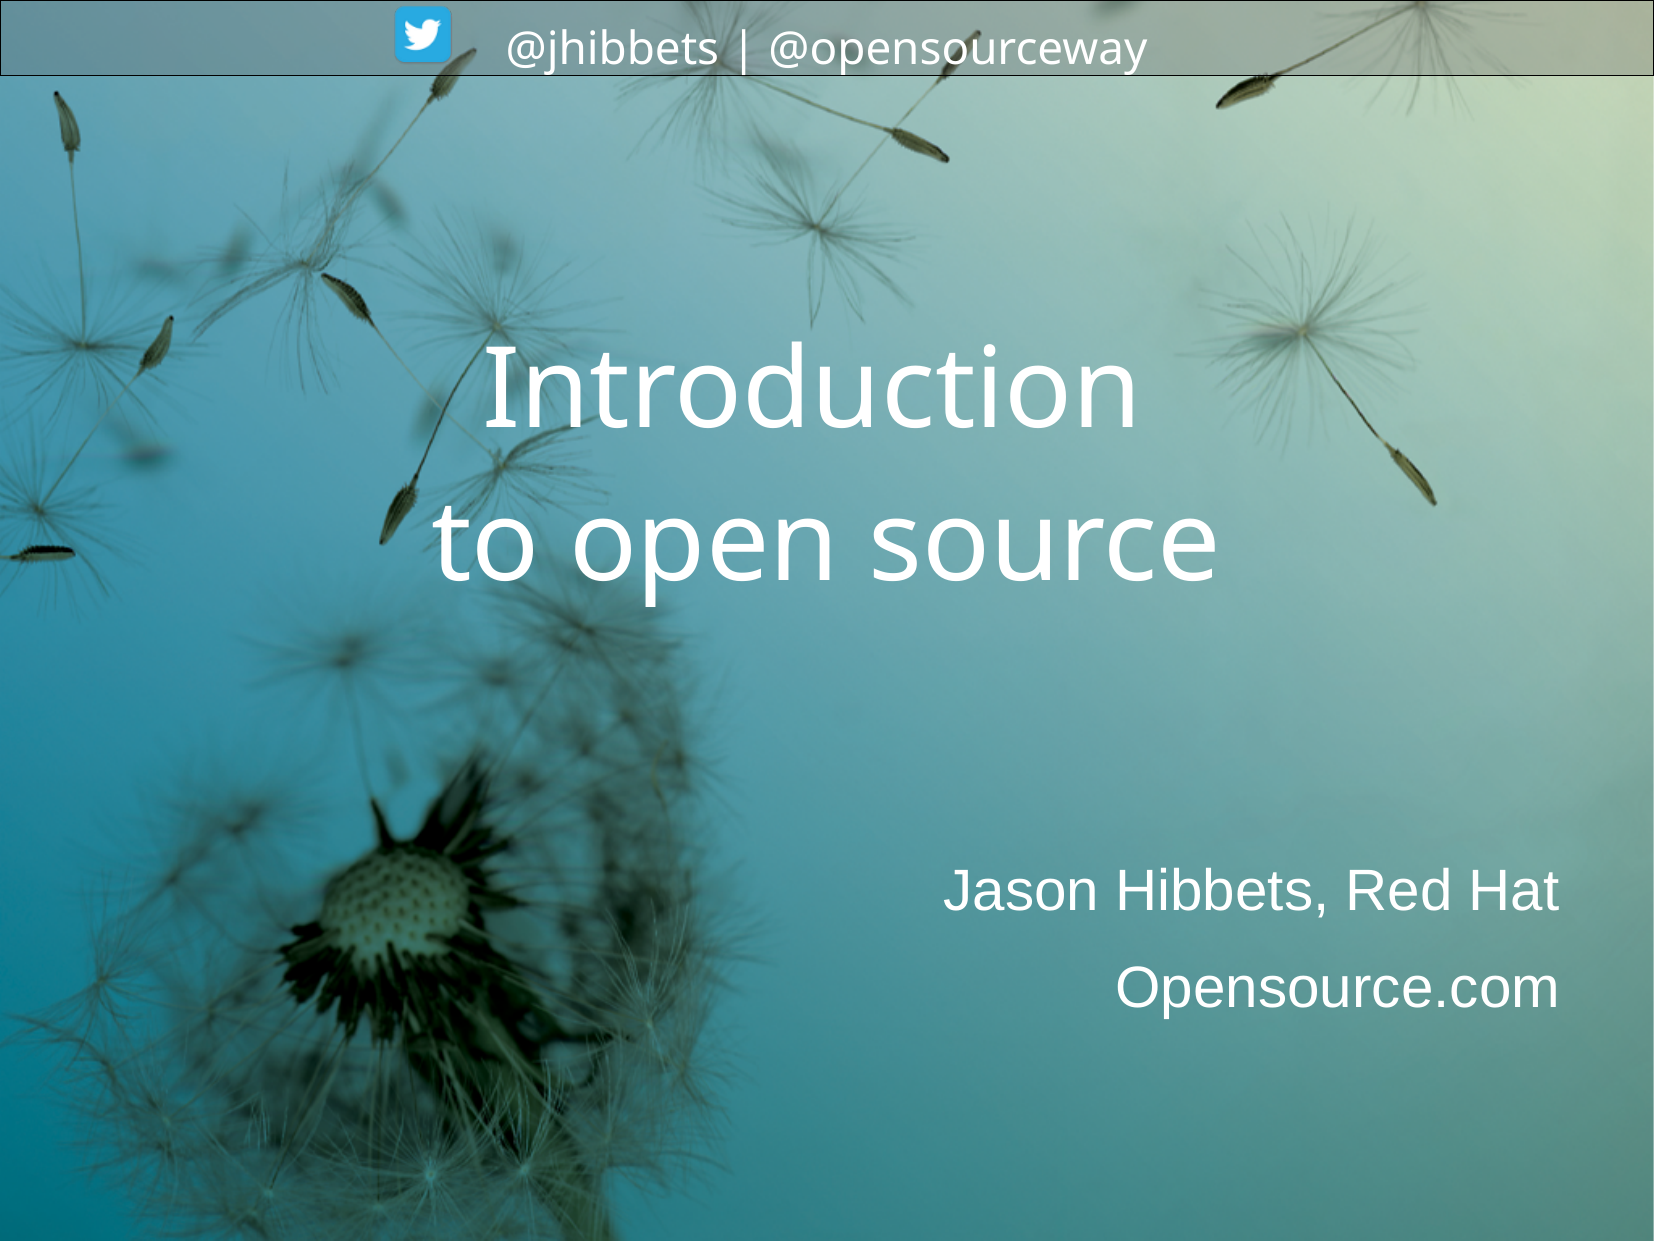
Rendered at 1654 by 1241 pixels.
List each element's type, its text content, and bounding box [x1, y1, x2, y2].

title Introduction to open source [15, 292, 1639, 628]
picture [393, 5, 454, 66]
picture [0, 76, 1654, 1241]
text_box Jason Hibbets, Red Hat Opensource.com [105, 752, 1576, 1126]
